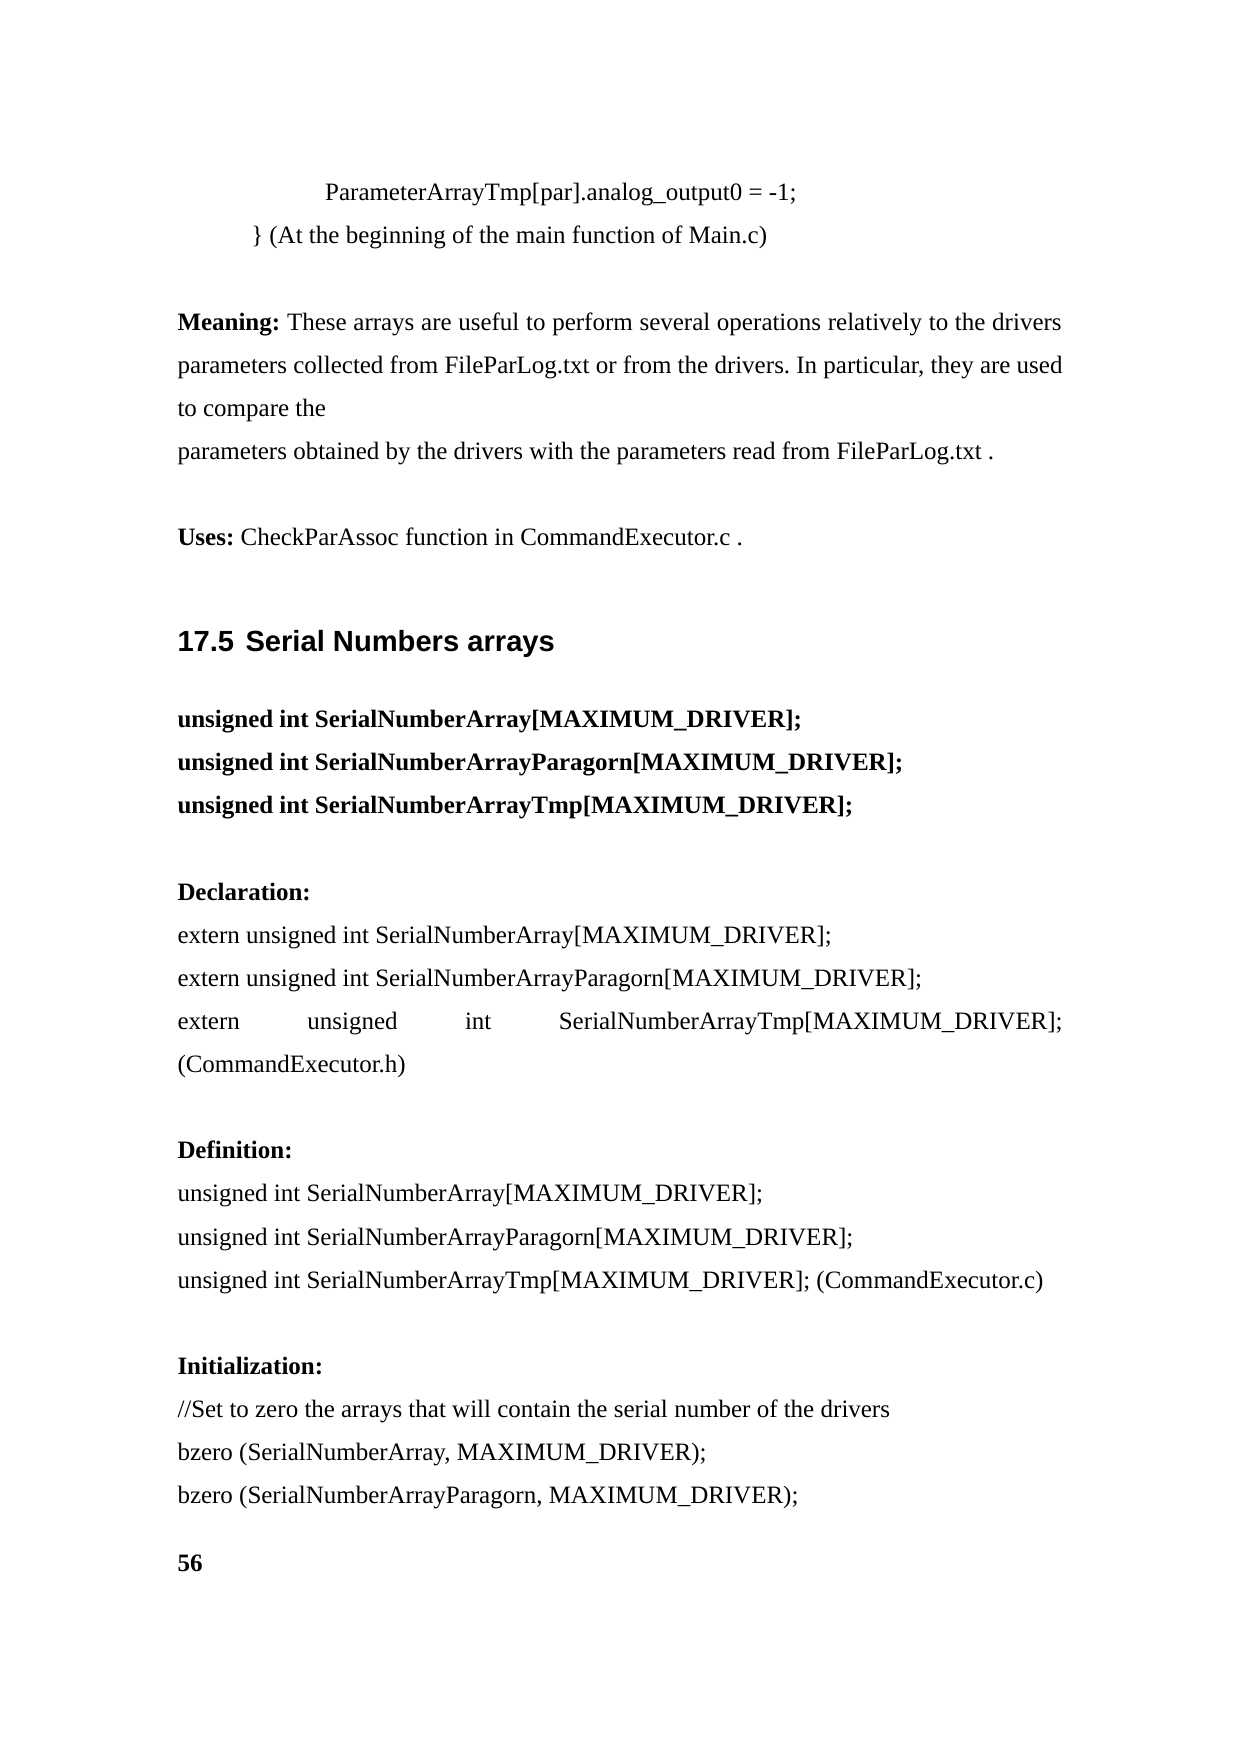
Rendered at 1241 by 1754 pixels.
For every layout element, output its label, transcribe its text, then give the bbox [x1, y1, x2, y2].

text unsigned int SerialNumberArray[MAXIMUM_DRIVER]; [177, 704, 1063, 733]
text Declaration: [177, 877, 1063, 905]
text Meaning: These arrays are useful to perform several operations relatively to the drivers parameters collected from FileParLog.txt or from the drivers. In particular, they are used to compare the [177, 307, 1063, 422]
text unsigned int SerialNumberArrayParagorn[MAXIMUM_DRIVER]; [177, 747, 1063, 776]
text bzero (SerialNumberArray, MAXIMUM_DRIVER); [177, 1437, 1063, 1466]
text } (At the beginning of the main function of Main.c) [177, 220, 1063, 249]
text Uses: CheckParAssoc function in CommandExecutor.c . [177, 522, 1063, 551]
text //Set to zero the arrays that will contain the serial number of the drivers [177, 1394, 1063, 1423]
text unsigned int SerialNumberArrayTmp[MAXIMUM_DRIVER]; (CommandExecutor.c) [177, 1265, 1063, 1293]
text bzero (SerialNumberArrayParagorn, MAXIMUM_DRIVER); [177, 1480, 1063, 1509]
text extern unsigned int SerialNumberArrayTmp[MAXIMUM_DRIVER]; (CommandExecutor.h) [177, 1006, 1063, 1078]
text ParameterArrayTmp[par].analog_output0 = -1; [177, 177, 1063, 206]
text extern unsigned int SerialNumberArrayParagorn[MAXIMUM_DRIVER]; [177, 963, 1063, 992]
text Definition: [177, 1135, 1063, 1164]
text unsigned int SerialNumberArrayTmp[MAXIMUM_DRIVER]; [177, 790, 1063, 819]
text parameters obtained by the drivers with the parameters read from FileParLog.txt . [177, 436, 1063, 465]
text Initialization: [177, 1351, 1063, 1380]
text extern unsigned int SerialNumberArray[MAXIMUM_DRIVER]; [177, 920, 1063, 948]
text unsigned int SerialNumberArray[MAXIMUM_DRIVER]; [177, 1178, 1063, 1207]
subtitle Serial Numbers arrays [177, 624, 1063, 658]
text unsigned int SerialNumberArrayParagorn[MAXIMUM_DRIVER]; [177, 1222, 1063, 1250]
